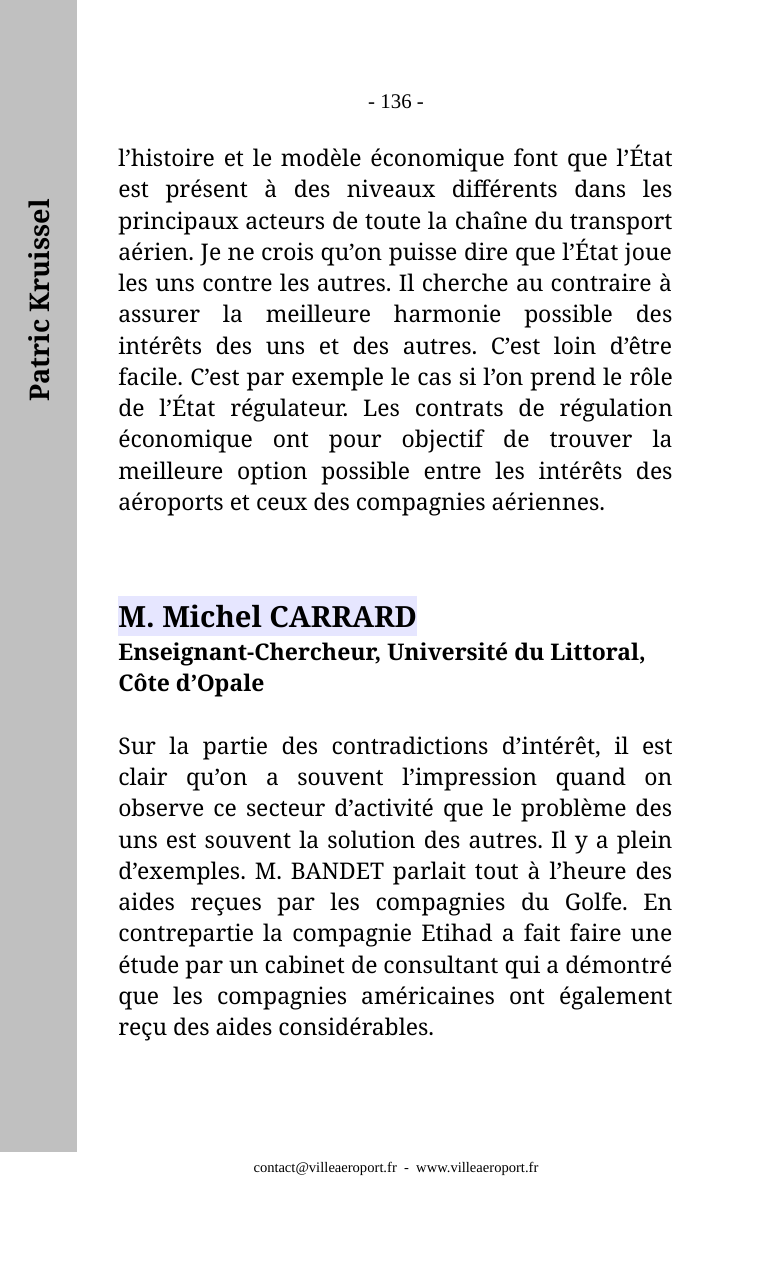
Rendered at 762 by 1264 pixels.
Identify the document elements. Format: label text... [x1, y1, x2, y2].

text Sur la partie des contradictions d’intérêt, il est clair qu’on a souvent l’impression quand on observe ce secteur d’activité que le problème des uns est souvent la solution des autres. Il y a plein d’exemples. M. BANDET parlait tout à l’heure des aides reçues par les compagnies du Golfe. En contrepartie la compagnie Etihad a fait faire une étude par un cabinet de consultant qui a démontré que les compagnies américaines ont également reçu des aides considérables. [118, 730, 673, 1042]
text l’histoire et le modèle économique font que l’État est présent à des niveaux différents dans les principaux acteurs de toute la chaîne du transport aérien. Je ne crois qu’on puisse dire que l’État joue les uns contre les autres. Il cherche au contraire à assurer la meilleure harmonie possible des intérêts des uns et des autres. C’est loin d’être facile. C’est par exemple le cas si l’on prend le rôle de l’État régulateur. Les contrats de régulation économique ont pour objectif de trouver la meilleure option possible entre les intérêts des aéroports et ceux des compagnies aériennes. [118, 142, 673, 517]
text Côte d’Opale [118, 667, 673, 699]
text Patric Kruissel [0, 187, 77, 402]
text M. Michel CARRARD Enseignant-Chercheur, Université du Littoral, [118, 596, 673, 667]
